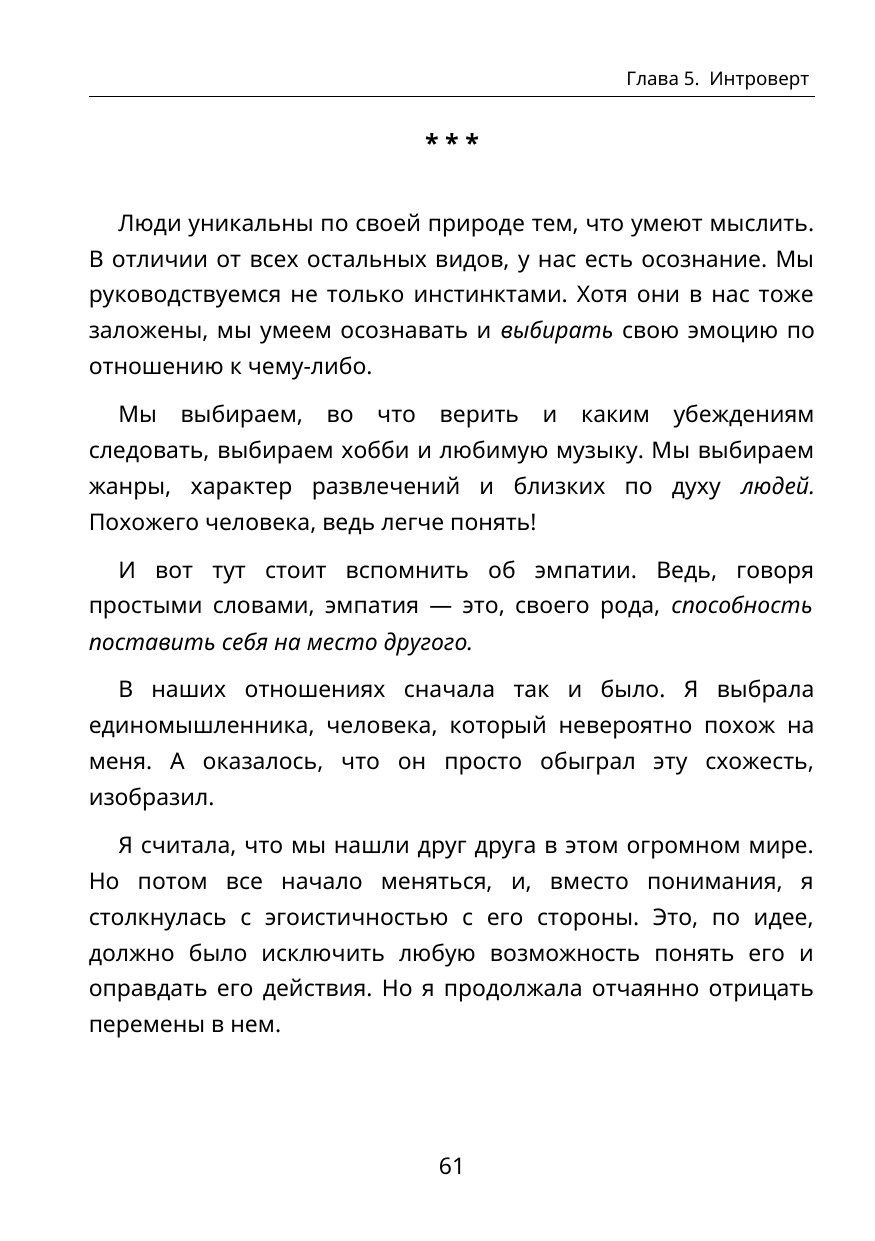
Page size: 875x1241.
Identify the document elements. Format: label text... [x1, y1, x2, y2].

text Люди уникальны по своей природе тем, что умеют мыслить. В отличии от всех остальных видов, у нас есть осознание. Мы руководствуемся не только инстинктами. Хотя они в нас тоже заложены, мы умеем осознавать и выбирать свою эмоцию по отношению к чему-либо. [88, 207, 815, 382]
text В наших отношениях сначала так и было. Я выбрала единомышленника, человека, который невероятно похож на меня. А оказалось, что он просто обыграл эту схожесть, изобразил. [88, 673, 815, 812]
text И вот тут стоит вспомнить об эмпатии. Ведь, говоря простыми словами, эмпатия — это, своего рода, способность поставить себя на место другого. [88, 553, 815, 657]
subtitle * * * [88, 126, 815, 160]
text Я считала, что мы нашли друг друга в этом огромном мире. Но потом все начало меняться, и, вместо понимания, я столкнулась с эгоистичностью с его стороны. Это, по идее, должно было исключить любую возможность понять его и оправдать его действия. Но я продолжала отчаянно отрицать перемены в нем. [88, 829, 815, 1039]
text Мы выбираем, во что верить и каким убеждениям следовать, выбираем хобби и любимую музыку. Мы выбираем жанры, характер развлечений и близких по духу людей. Похожего человека, ведь легче понять! [88, 398, 815, 537]
